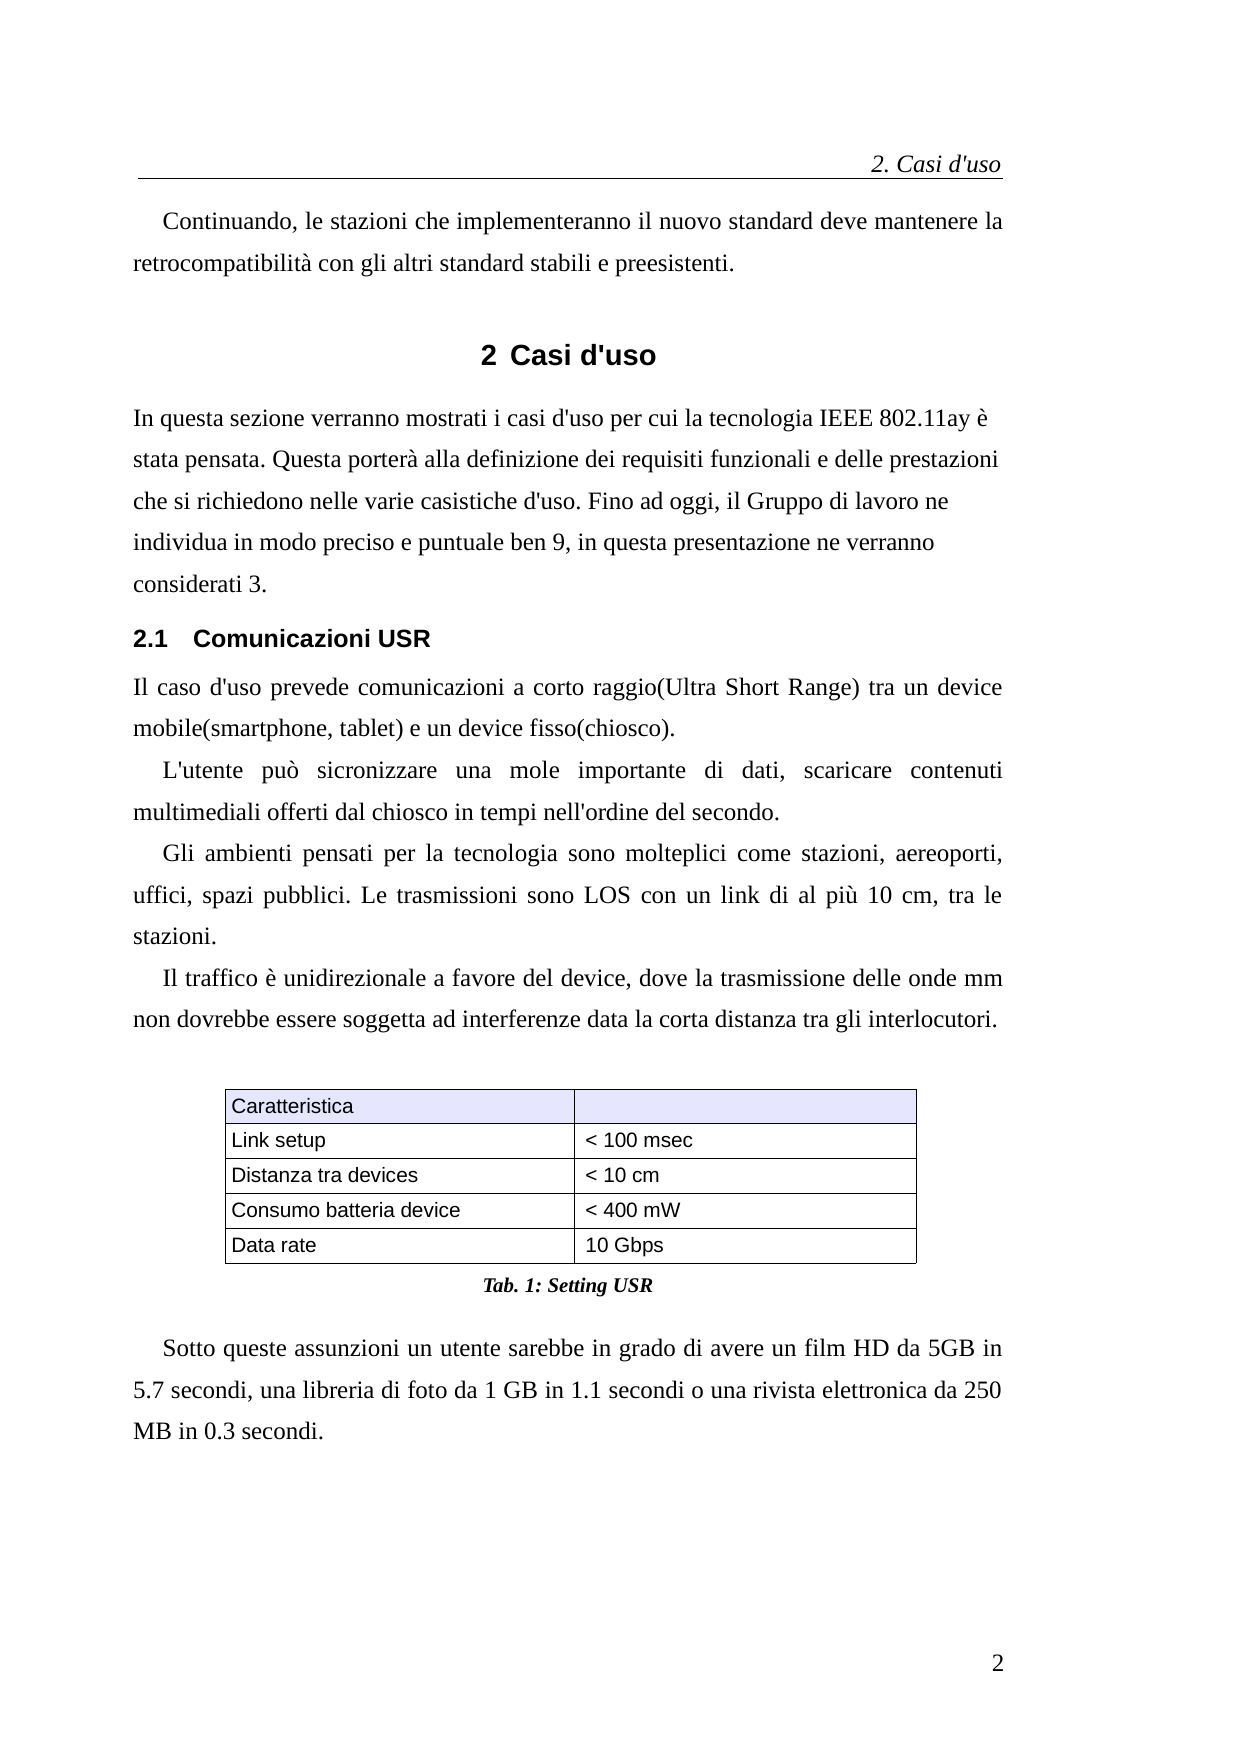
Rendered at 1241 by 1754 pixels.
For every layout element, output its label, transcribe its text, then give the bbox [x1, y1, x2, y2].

table_header Caratteristica [226, 1090, 574, 1123]
text Continuando, le stazioni che implementeranno il nuovo standard deve mantenere la retrocompatibilità con gli altri standard stabili e preesistenti. [133, 207, 1004, 277]
table_cell Distanza tra devices [226, 1159, 574, 1193]
table_header [575, 1090, 916, 1123]
text Tab. 1: Setting USR [133, 1274, 1004, 1297]
text In questa sezione verranno mostrati i casi d'uso per cui la tecnologia IEEE 802.11ay è stata pensata. Questa porterà alla definizione dei requisiti funzionali e delle prestazioni che si richiedono nelle varie casistiche d'uso. Fino ad oggi, il Gruppo di lavoro ne individua in modo preciso e puntuale ben 9, in questa presentazione ne verranno considerati 3. [133, 404, 1004, 598]
table_cell Data rate [226, 1229, 574, 1263]
table_cell < 400 mW [575, 1194, 916, 1228]
table_cell < 10 cm [575, 1159, 916, 1193]
text Sotto queste assunzioni un utente sarebbe in grado di avere un film HD da 5GB in 5.7 secondi, una libreria di foto da 1 GB in 1.1 secondi o una rivista elettronica da 250 MB in 0.3 secondi. [133, 1334, 1004, 1445]
table_cell < 100 msec [575, 1124, 916, 1158]
text Il traffico è unidirezionale a favore del device, dove la trasmissione delle onde mm non dovrebbe essere soggetta ad interferenze data la corta distanza tra gli interlocutori. [133, 964, 1004, 1033]
text Il caso d'uso prevede comunicazioni a corto raggio(Ultra Short Range) tra un device mobile(smartphone, tablet) e un device fisso(chiosco). [133, 673, 1004, 742]
table_cell Link setup [226, 1124, 574, 1158]
text Gli ambienti pensati per la tecnologia sono molteplici come stazioni, aereoporti, uffici, spazi pubblici. Le trasmissioni sono LOS con un link di al più 10 cm, tra le stazioni. [133, 839, 1004, 950]
table_cell 10 Gbps [575, 1229, 916, 1263]
table_cell Consumo batteria device [226, 1194, 574, 1228]
text L'utente può sicronizzare una mole importante di dati, scaricare contenuti multimediali offerti dal chiosco in tempi nell'ordine del secondo. [133, 756, 1004, 825]
subtitle Casi d'uso [133, 339, 1004, 372]
subtitle Comunicazioni USR [133, 624, 1004, 653]
